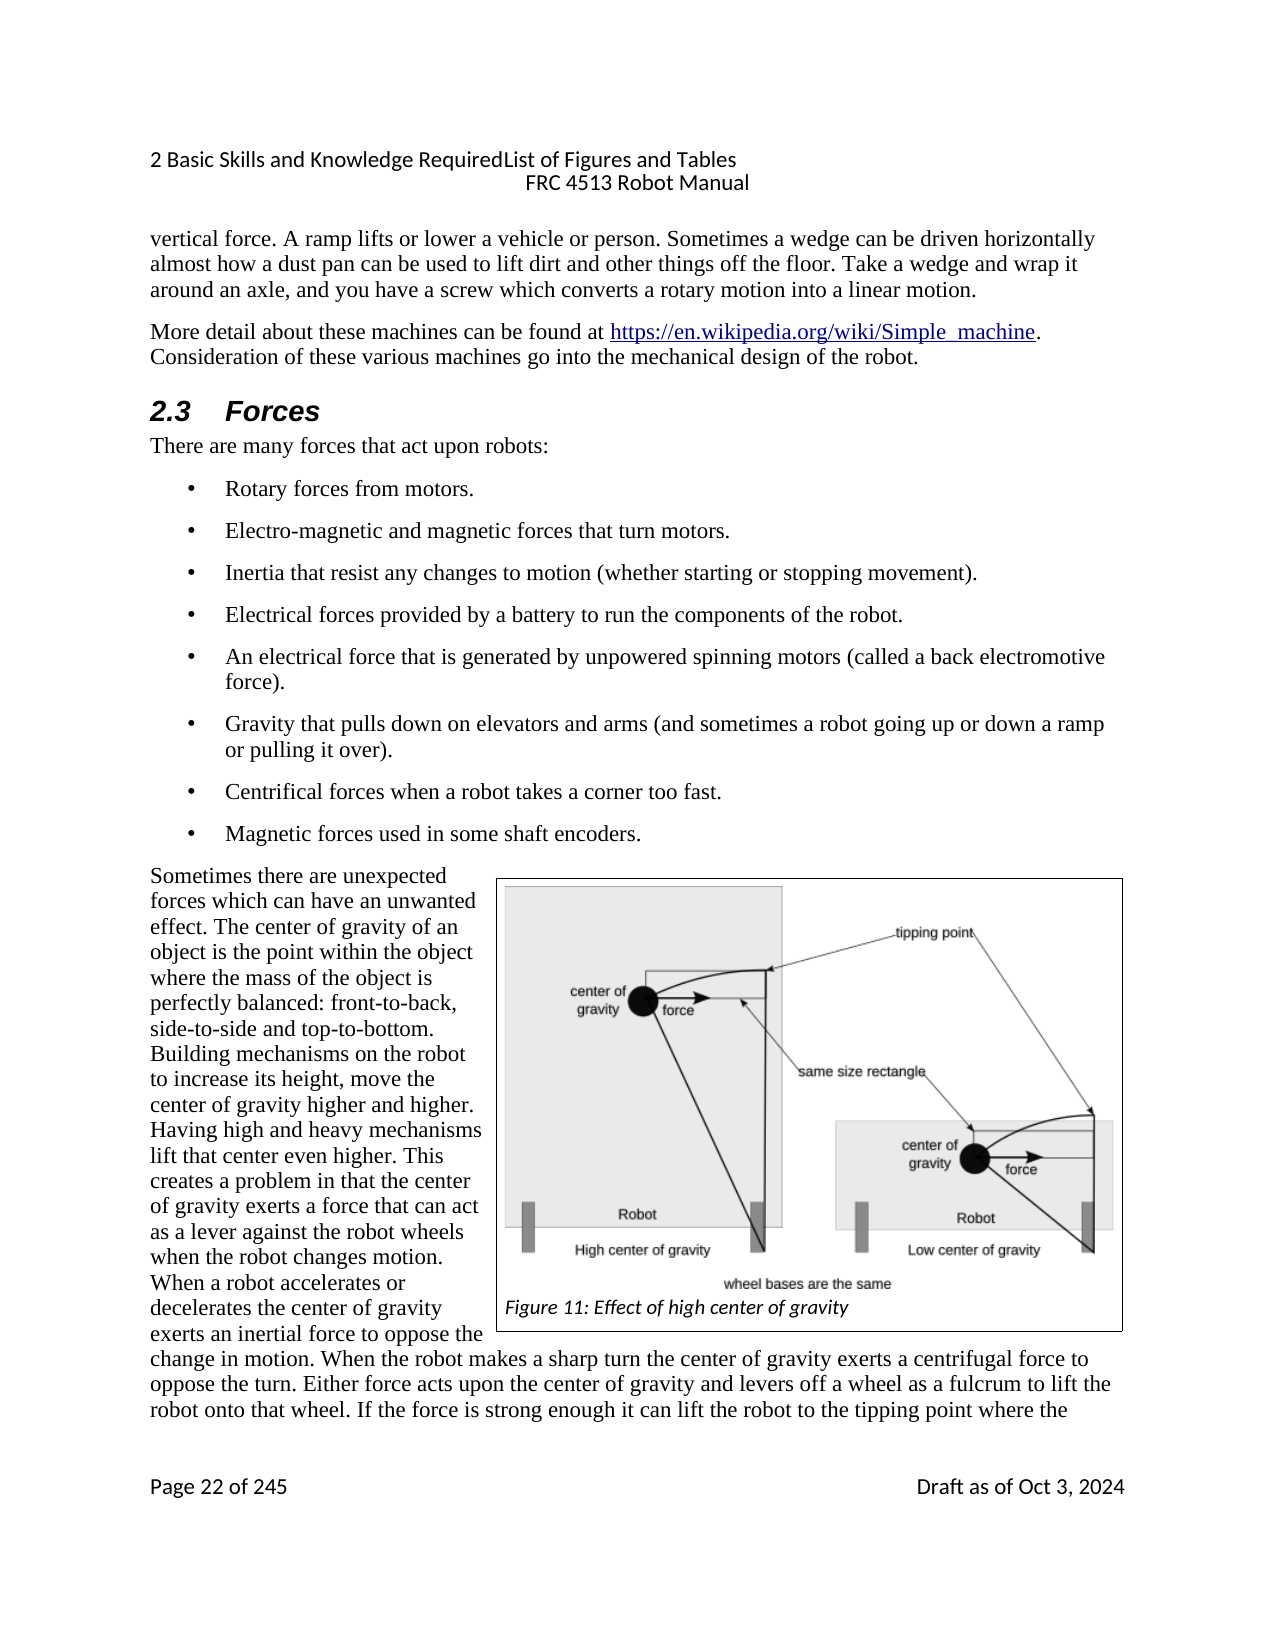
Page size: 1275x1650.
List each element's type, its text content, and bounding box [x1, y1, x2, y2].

text Figure 11: Effect of high center of gravity [505, 1289, 1113, 1320]
picture [504, 886, 1114, 1289]
list Magnetic forces used in some shaft encoders. [187, 821, 1125, 846]
text vertical force. A ramp lifts or lower a vehicle or person. Sometimes a wedge can be driven horizontally almost how a dust pan can be used to lift dirt and other things off the floor. Take a wedge and wrap it around an axle, and you have a screw which converts a rotary motion into a linear motion. [150, 226, 1125, 302]
text More detail about these machines can be found at https://en.wikipedia.org/wiki/Simple_machine. Consideration of these various machines go into the mechanical design of the robot. [150, 319, 1125, 369]
list Electrical forces provided by a battery to run the components of the robot. [187, 602, 1125, 627]
text Sometimes there are unexpected forces which can have an unwanted effect. The center of gravity of an object is the point within the object where the mass of the object is perfectly balanced: front-to-back, side-to-side and top-to-bottom. Building mechanisms on the robot to increase its height, move the center of gravity higher and higher. Having high and heavy mechanisms lift that center even higher. This creates a problem in that the center of gravity exerts a force that can act as a lever against the robot wheels when the robot changes motion. When a robot accelerates or decelerates the center of gravity exerts an inertial force to oppose the change in motion. When the robot makes a sharp turn the center of gravity exerts a centrifugal force to oppose the turn. Either force acts upon the center of gravity and levers off a wheel as a fulcrum to lift the robot onto that wheel. If the force is strong enough it can lift the robot to the tipping point where the [150, 863, 1125, 1422]
list Electro-magnetic and magnetic forces that turn motors. [187, 518, 1125, 543]
text There are many forces that act upon robots: [150, 433, 1125, 459]
list Inertia that resist any changes to motion (whether starting or stopping movement). [187, 560, 1125, 585]
subtitle Forces [150, 394, 1125, 427]
list Gravity that pulls down on elevators and arms (and sometimes a robot going up or down a ramp or pulling it over). [187, 711, 1125, 762]
list Rotary forces from motors. [187, 476, 1125, 501]
list An electrical force that is generated by unpowered spinning motors (called a back electromotive force). [187, 644, 1125, 695]
list Centrifical forces when a robot takes a corner too fast. [187, 779, 1125, 804]
